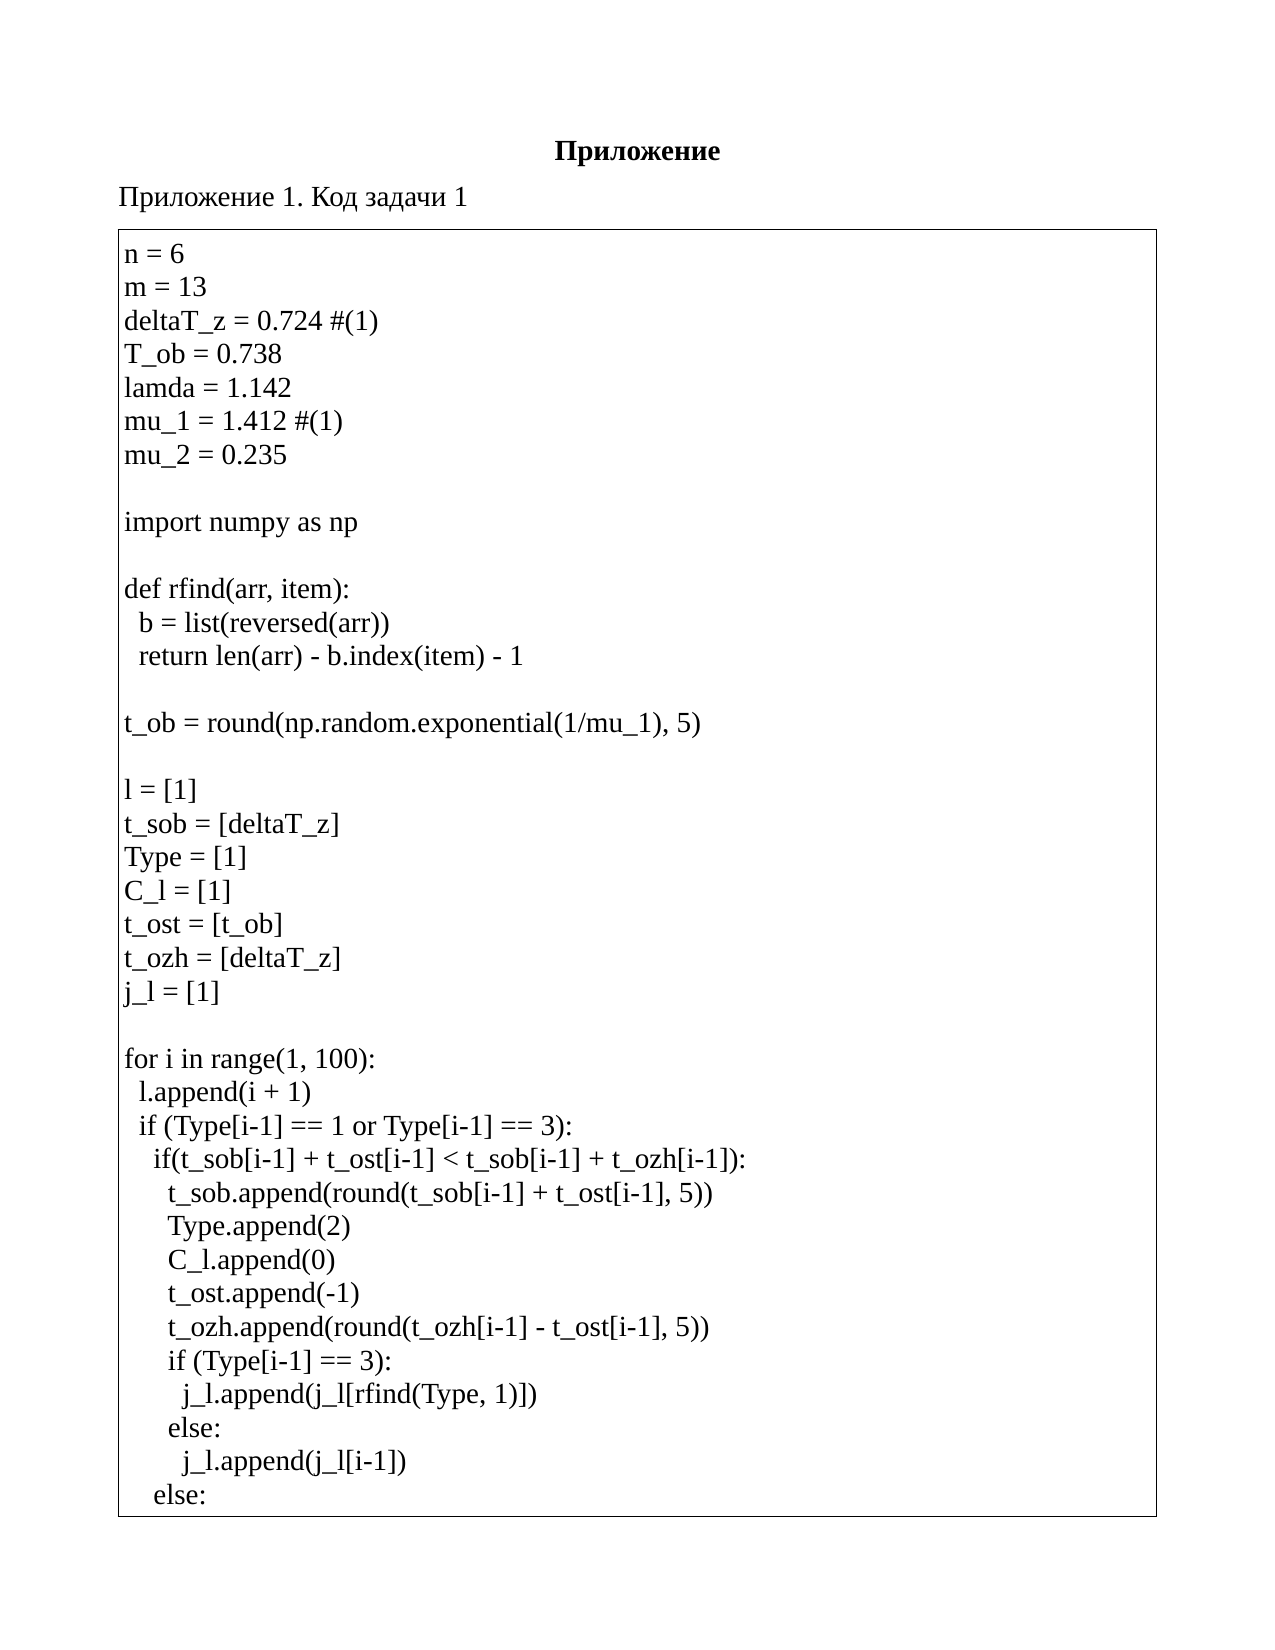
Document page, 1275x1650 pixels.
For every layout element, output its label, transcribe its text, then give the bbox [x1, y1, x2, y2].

table_header n = 6 m = 13 deltaT_z = 0.724 #(1) T_ob = 0.738 lamda = 1.142 mu_1 = 1.412 #(1) mu_2 = 0.235 import numpy as np def rfind(arr, item): b = list(reversed(arr)) return len(arr) - b.index(item) - 1 t_ob = round(np.random.exponential(1/mu_1), 5) l = [1] t_sob = [deltaT_z] Type = [1] C_l = [1] t_ost = [t_ob] t_ozh = [deltaT_z] j_l = [1] for i in range(1, 100): l.append(i + 1) if (Type[i-1] == 1 or Type[i-1] == 3): if(t_sob[i-1] + t_ost[i-1] < t_sob[i-1] + t_ozh[i-1]): t_sob.append(round(t_sob[i-1] + t_ost[i-1], 5)) Type.append(2) C_l.append(0) t_ost.append(-1) t_ozh.append(round(t_ozh[i-1] - t_ost[i-1], 5)) if (Type[i-1] == 3): j_l.append(j_l[rfind(Type, 1)]) else: j_l.append(j_l[i-1]) else: [119, 230, 1156, 1516]
text Приложение 1. Код задачи 1 [118, 179, 1157, 212]
subtitle Приложение [118, 133, 1157, 166]
